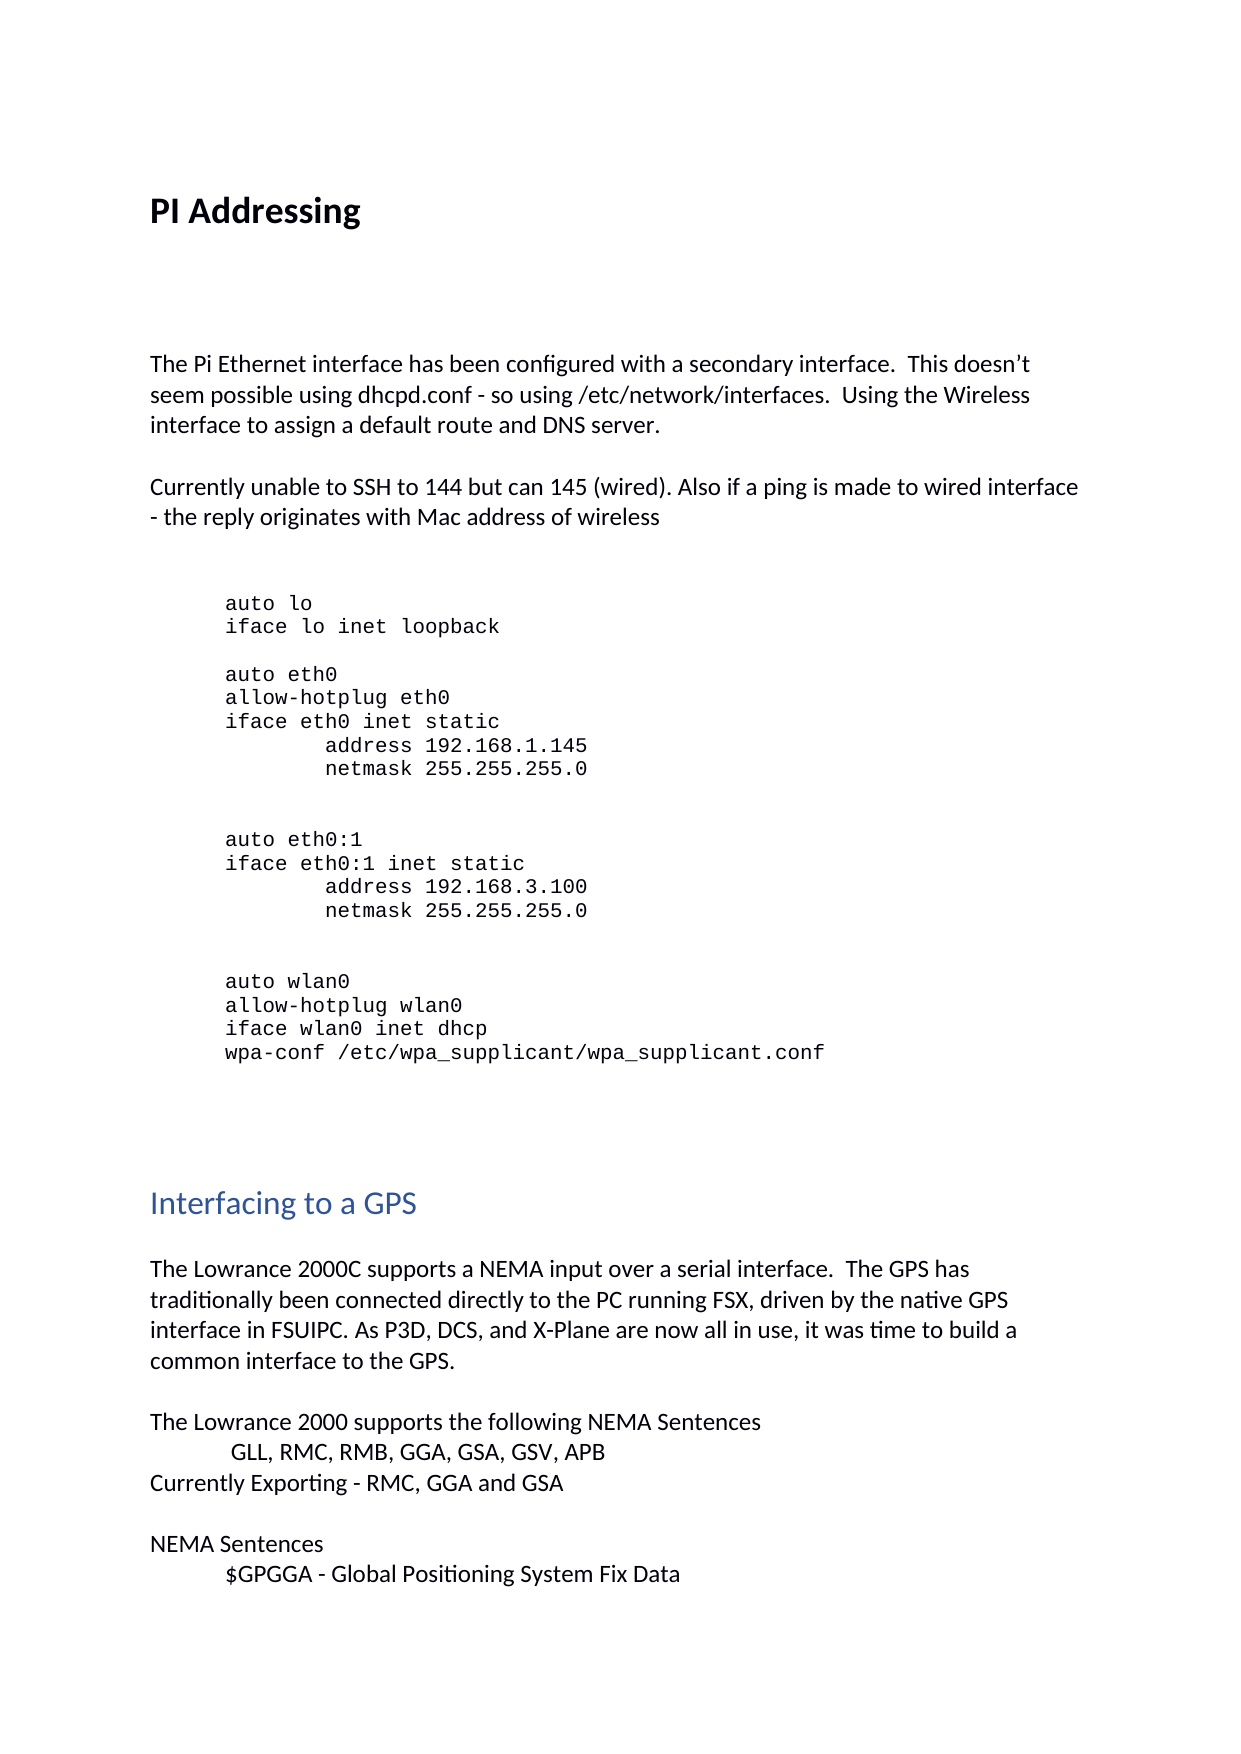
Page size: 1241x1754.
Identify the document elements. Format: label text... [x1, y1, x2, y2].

text The Lowrance 2000 supports the following NEMA Sentences [150, 1406, 1090, 1437]
subtitle PI Addressing [150, 187, 1090, 233]
text auto lo iface lo inet loopback auto eth0 allow-hotplug eth0 iface eth0 inet static address 192.168.1.145 netmask 255.255.255.0 auto eth0:1 iface eth0:1 inet static address 192.168.3.100 netmask 255.255.255.0 auto wlan0 allow-hotplug wlan0 iface wlan0 inet dhcp wpa-conf /etc/wpa_supplicant/wpa_supplicant.conf [225, 562, 1090, 1096]
text GLL, RMC, RMB, GGA, GSA, GSV, APB [225, 1437, 1090, 1467]
text $GPGGA - Global Positioning System Fix Data [225, 1559, 1090, 1589]
text NEMA Sentences [150, 1528, 1090, 1559]
subtitle Interfacing to a GPS [150, 1182, 1090, 1223]
text The Lowrance 2000C supports a NEMA input over a serial interface. The GPS has traditionally been connected directly to the PC running FSX, driven by the native GPS interface in FSUIPC. As P3D, DCS, and X-Plane are now all in use, it was time to build a common interface to the GPS. [150, 1253, 1090, 1376]
text Currently Exporting - RMC, GGA and GSA [150, 1467, 1090, 1498]
text Currently unable to SSH to 144 but can 145 (wired). Also if a ping is made to wired interface - the reply originates with Mac address of wireless [150, 471, 1090, 532]
text The Pi Ethernet interface has been configured with a secondary interface. This doesn’t seem possible using dhcpd.conf - so using /etc/network/interfaces. Using the Wireless interface to assign a default route and DNS server. [150, 348, 1090, 440]
